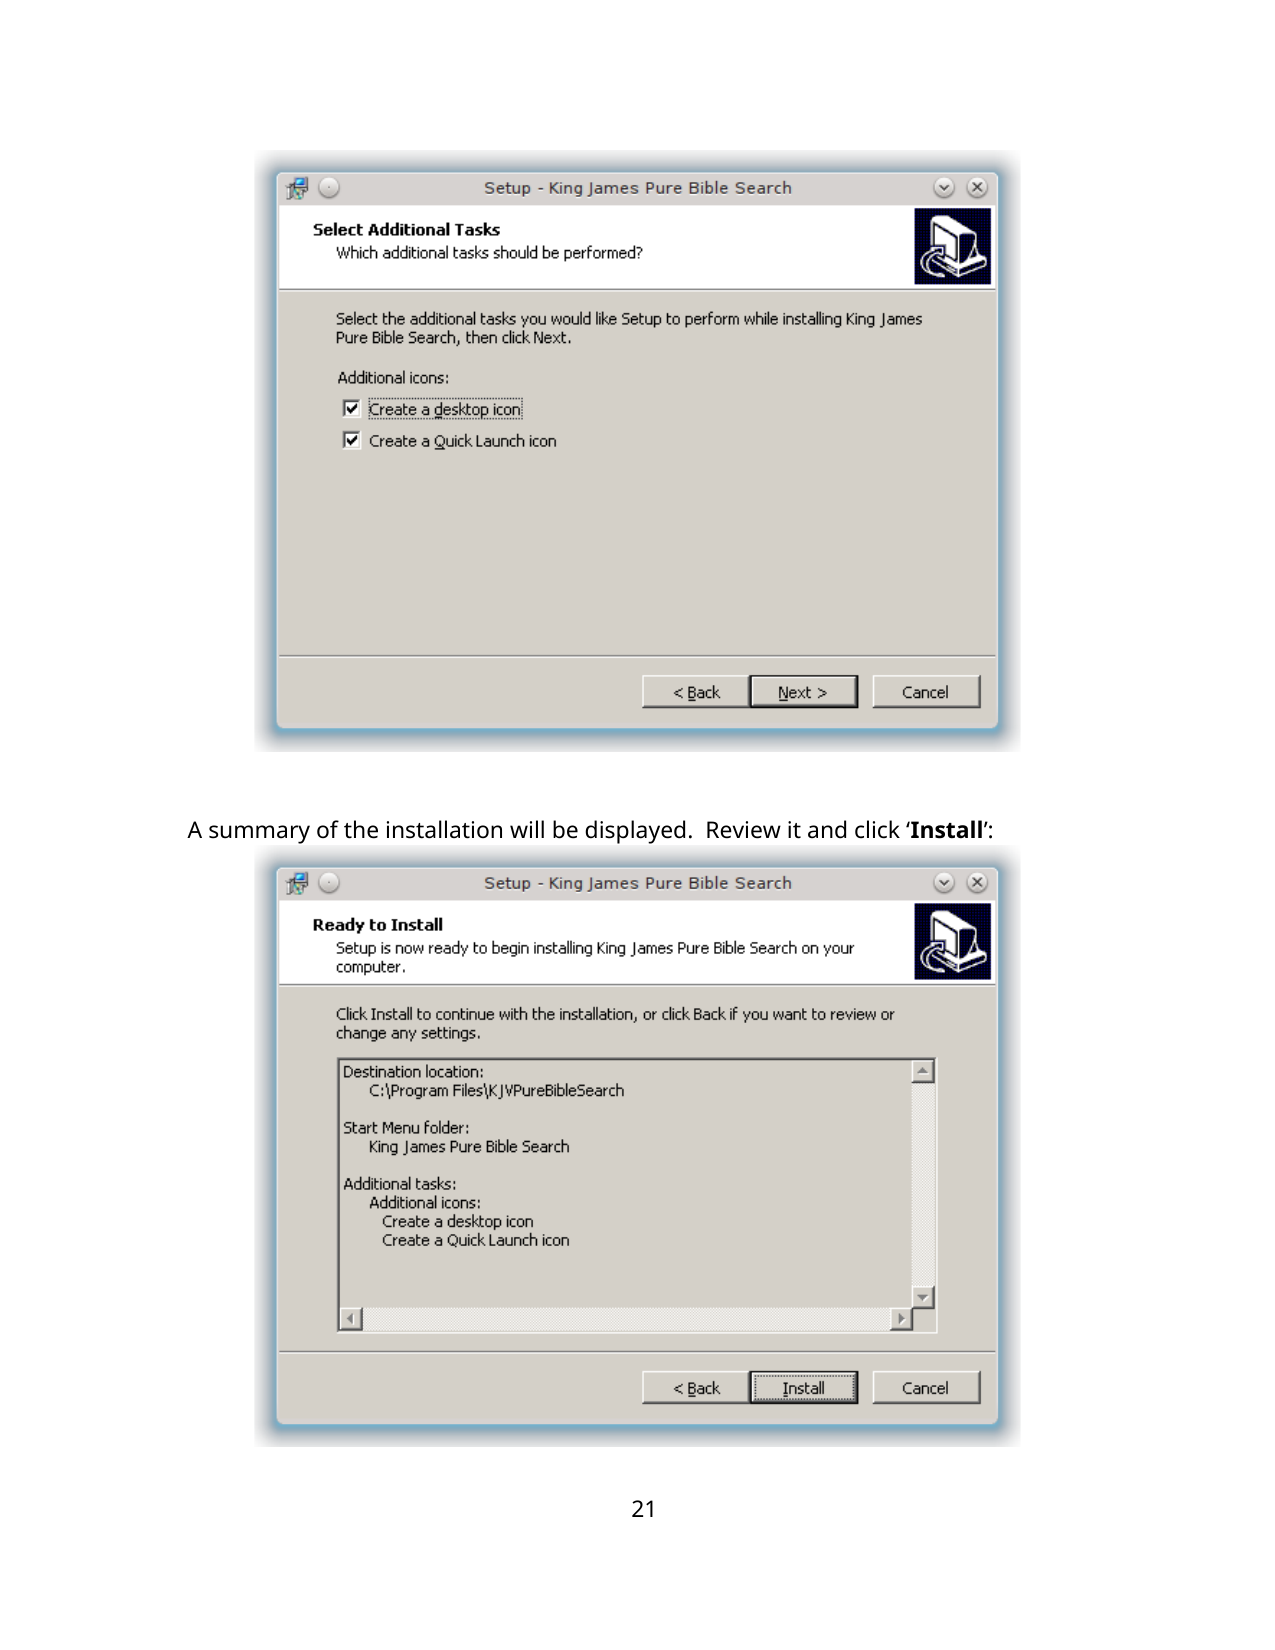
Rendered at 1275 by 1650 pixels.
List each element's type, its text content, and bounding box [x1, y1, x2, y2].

picture [254, 150, 1021, 752]
text A summary of the installation will be displayed. Review it and click ‘Install’: [187, 814, 1087, 845]
picture [254, 845, 1021, 1447]
